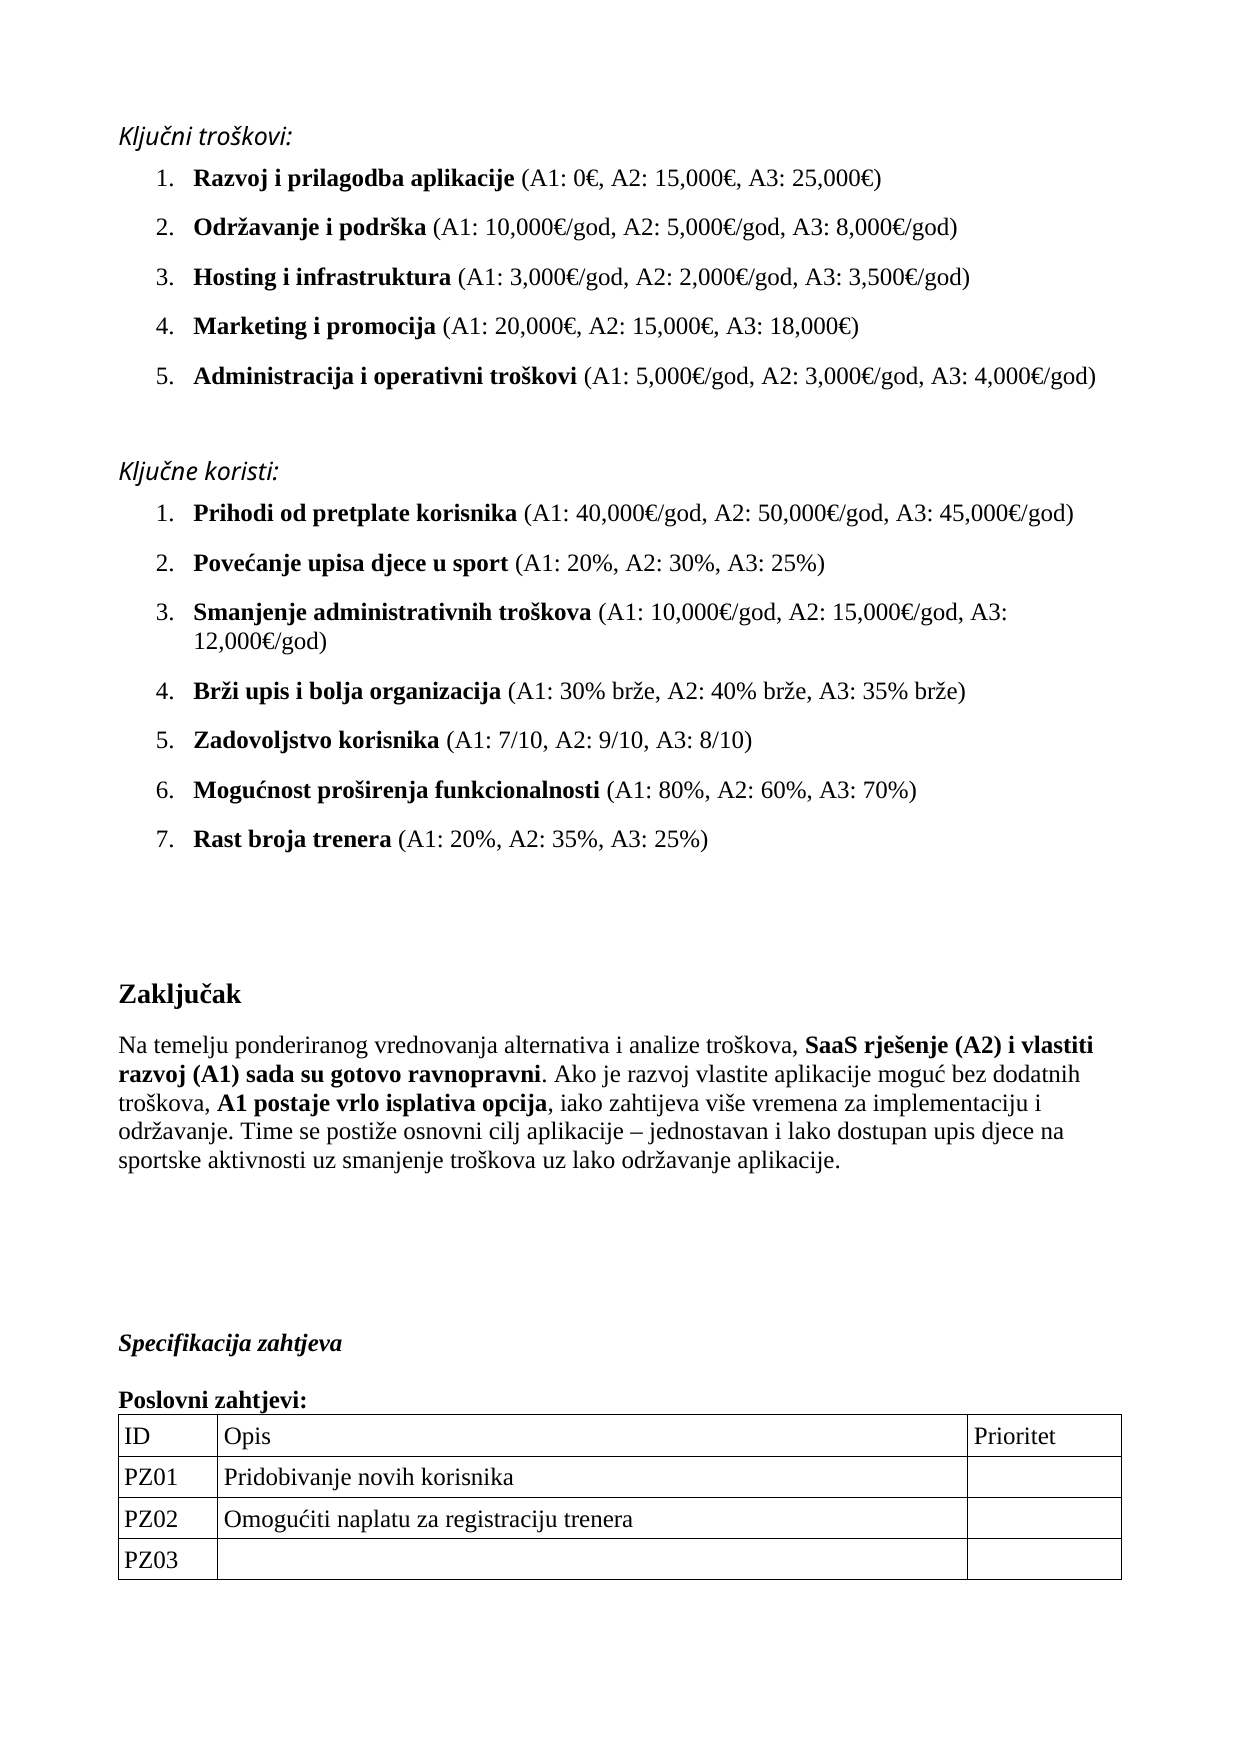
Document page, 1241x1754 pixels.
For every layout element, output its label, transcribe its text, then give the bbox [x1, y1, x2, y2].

table_cell [968, 1498, 1121, 1538]
list Smanjenje administrativnih troškova (A1: 10,000€/god, A2: 15,000€/god, A3: 12,000€/god) [156, 597, 1122, 655]
list Hosting i infrastruktura (A1: 3,000€/god, A2: 2,000€/god, A3: 3,500€/god) [156, 262, 1122, 291]
table_header Prioritet [968, 1415, 1121, 1456]
text Poslovni zahtjevi: [118, 1386, 1122, 1414]
text Specifikacija zahtjeva [118, 1328, 1122, 1357]
list Rast broja trenera (A1: 20%, A2: 35%, A3: 25%) [156, 824, 1122, 853]
list Prihodi od pretplate korisnika (A1: 40,000€/god, A2: 50,000€/god, A3: 45,000€/god) [156, 498, 1122, 527]
text Na temelju ponderiranog vrednovanja alternativa i analize troškova, SaaS rješenje (A2) i vlastiti razvoj (A1) sada su gotovo ravnopravni. Ako je razvoj vlastite aplikacije moguć bez dodatnih troškova, A1 postaje vrlo isplativa opcija, iako zahtijeva više vremena za implementaciju i održavanje. Time se postiže osnovni cilj aplikacije – jednostavan i lako dostupan upis djece na sportske aktivnosti uz smanjenje troškova uz lako održavanje aplikacije. [118, 1030, 1122, 1174]
list Razvoj i prilagodba aplikacije (A1: 0€, A2: 15,000€, A3: 25,000€) [156, 163, 1122, 191]
table_header Opis [218, 1415, 967, 1456]
table_cell Omogućiti naplatu za registraciju trenera [218, 1498, 967, 1538]
list Marketing i promocija (A1: 20,000€, A2: 15,000€, A3: 18,000€) [156, 311, 1122, 340]
subtitle Ključne koristi: [118, 454, 1122, 488]
list Zadovoljstvo korisnika (A1: 7/10, A2: 9/10, A3: 8/10) [156, 725, 1122, 754]
table_cell PZ01 [119, 1457, 217, 1497]
table_cell [968, 1457, 1121, 1497]
table_cell [218, 1539, 967, 1579]
subtitle Zaključak [118, 977, 1122, 1009]
list Povećanje upisa djece u sport (A1: 20%, A2: 30%, A3: 25%) [156, 548, 1122, 577]
table_cell PZ02 [119, 1498, 217, 1538]
table_cell PZ03 [119, 1539, 217, 1579]
table_header ID [119, 1415, 217, 1456]
table_cell [968, 1539, 1121, 1579]
subtitle Ključni troškovi: [118, 118, 1122, 152]
list Administracija i operativni troškovi (A1: 5,000€/god, A2: 3,000€/god, A3: 4,000€/god) [156, 361, 1122, 390]
list Mogućnost proširenja funkcionalnosti (A1: 80%, A2: 60%, A3: 70%) [156, 775, 1122, 804]
list Brži upis i bolja organizacija (A1: 30% brže, A2: 40% brže, A3: 35% brže) [156, 676, 1122, 704]
list Održavanje i podrška (A1: 10,000€/god, A2: 5,000€/god, A3: 8,000€/god) [156, 212, 1122, 241]
table_cell Pridobivanje novih korisnika [218, 1457, 967, 1497]
